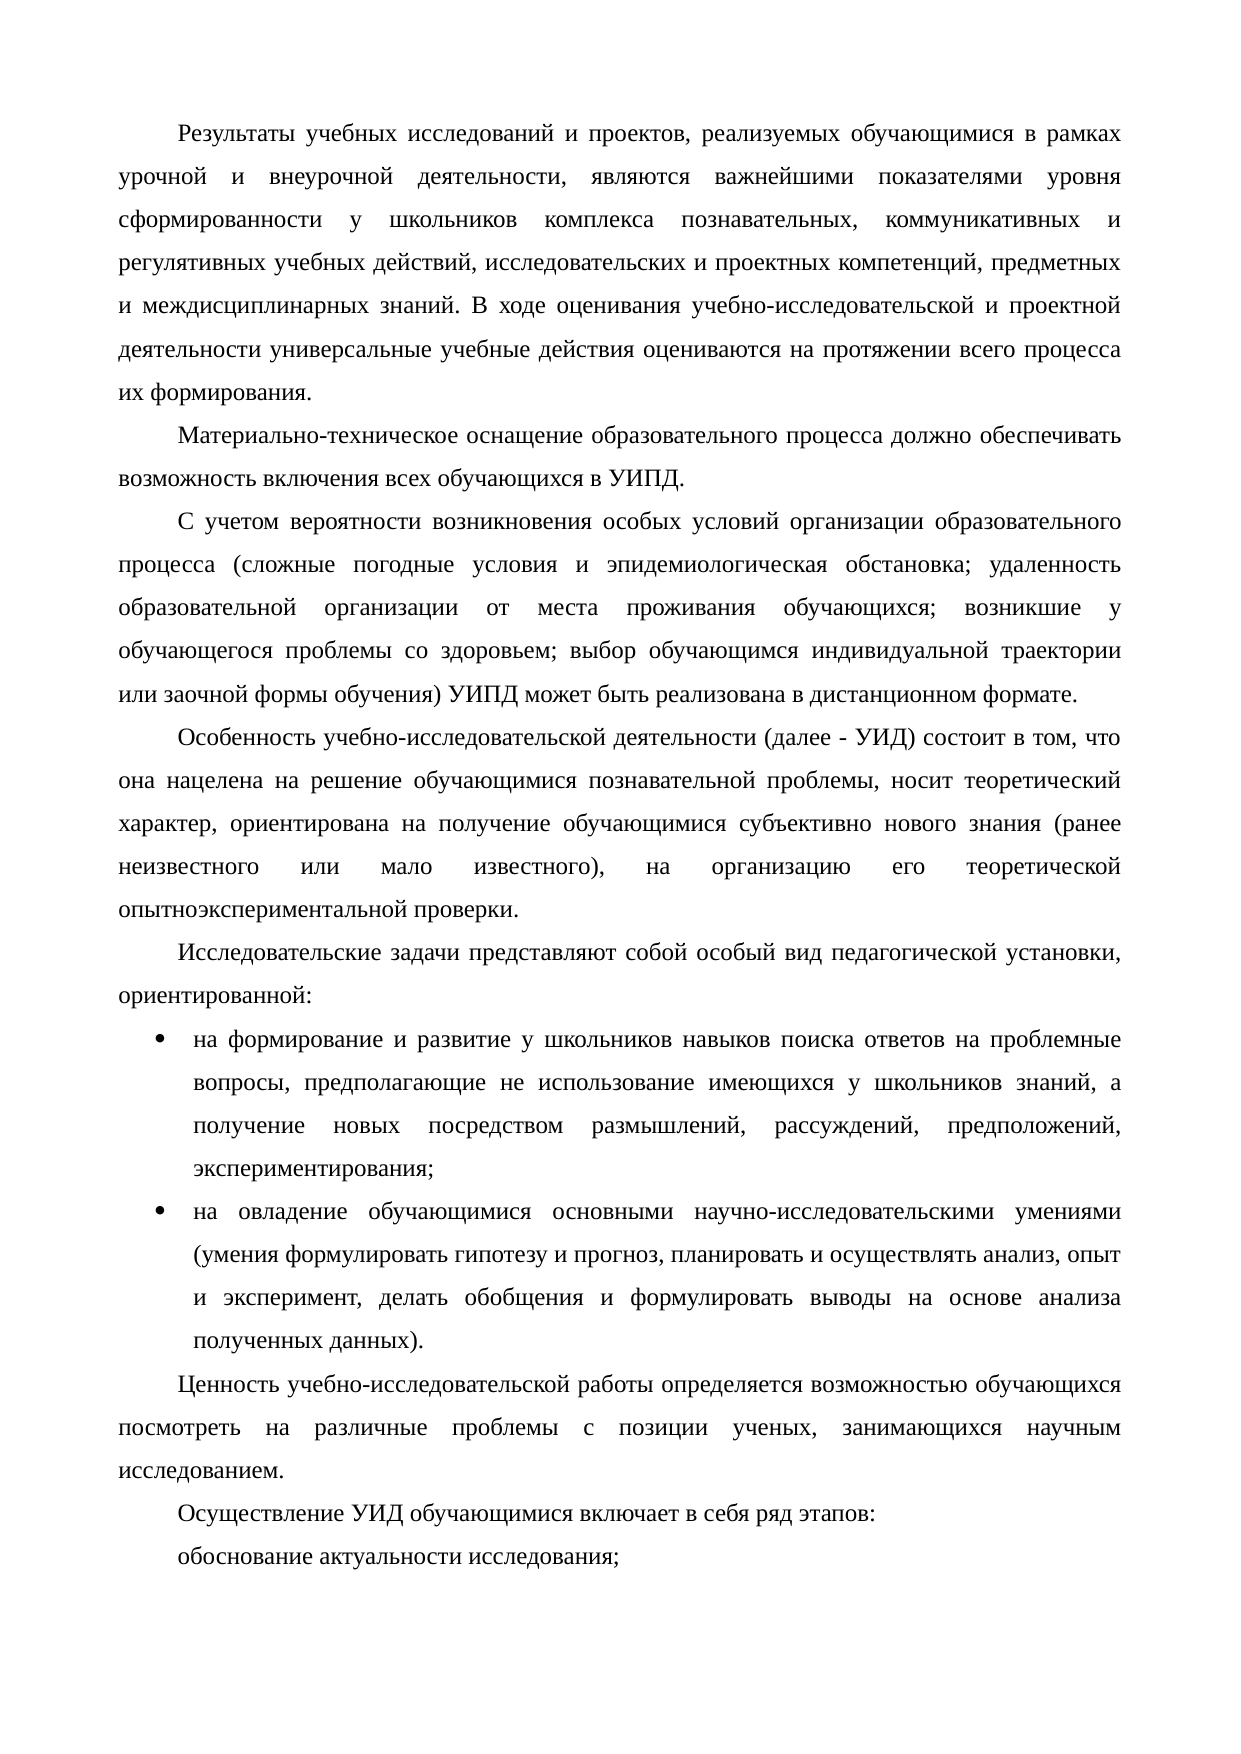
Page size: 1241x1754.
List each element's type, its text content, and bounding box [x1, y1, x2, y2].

text Материально-техническое оснащение образовательного процесса должно обеспечивать возможность включения всех обучающихся в УИПД. [118, 420, 1122, 492]
list на формирование и развитие у школьников навыков поиска ответов на проблемные вопросы, предполагающие не использование имеющихся у школьников знаний, а получение новых посредством размышлений, рассуждений, предположений, экспериментирования; [156, 1024, 1122, 1182]
text С учетом вероятности возникновения особых условий организации образовательного процесса (сложные погодные условия и эпидемиологическая обстановка; удаленность образовательной организации от места проживания обучающихся; возникшие у обучающегося проблемы со здоровьем; выбор обучающимся индивидуальной траектории или заочной формы обучения) УИПД может быть реализована в дистанционном формате. [118, 506, 1122, 707]
list на овладение обучающимися основными научно-исследовательскими умениями (умения формулировать гипотезу и прогноз, планировать и осуществлять анализ, опыт и эксперимент, делать обобщения и формулировать выводы на основе анализа полученных данных). [156, 1196, 1122, 1354]
text обоснование актуальности исследования; [118, 1541, 1122, 1570]
text Результаты учебных исследований и проектов, реализуемых обучающимися в рамках урочной и внеурочной деятельности, являются важнейшими показателями уровня сформированности у школьников комплекса познавательных, коммуникативных и регулятивных учебных действий, исследовательских и проектных компетенций, предметных и междисциплинарных знаний. В ходе оценивания учебно-исследовательской и проектной деятельности универсальные учебные действия оцениваются на протяжении всего процесса их формирования. [118, 118, 1122, 406]
text Осуществление УИД обучающимися включает в себя ряд этапов: [118, 1498, 1122, 1527]
text Особенность учебно-исследовательской деятельности (далее - УИД) состоит в том, что она нацелена на решение обучающимися познавательной проблемы, носит теоретический характер, ориентирована на получение обучающимися субъективно нового знания (ранее неизвестного или мало известного), на организацию его теоретической опытноэкспериментальной проверки. [118, 722, 1122, 923]
text Исследовательские задачи представляют собой особый вид педагогической установки, ориентированной: [118, 937, 1122, 1009]
text Ценность учебно-исследовательской работы определяется возможностью обучающихся посмотреть на различные проблемы с позиции ученых, занимающихся научным исследованием. [118, 1369, 1122, 1484]
